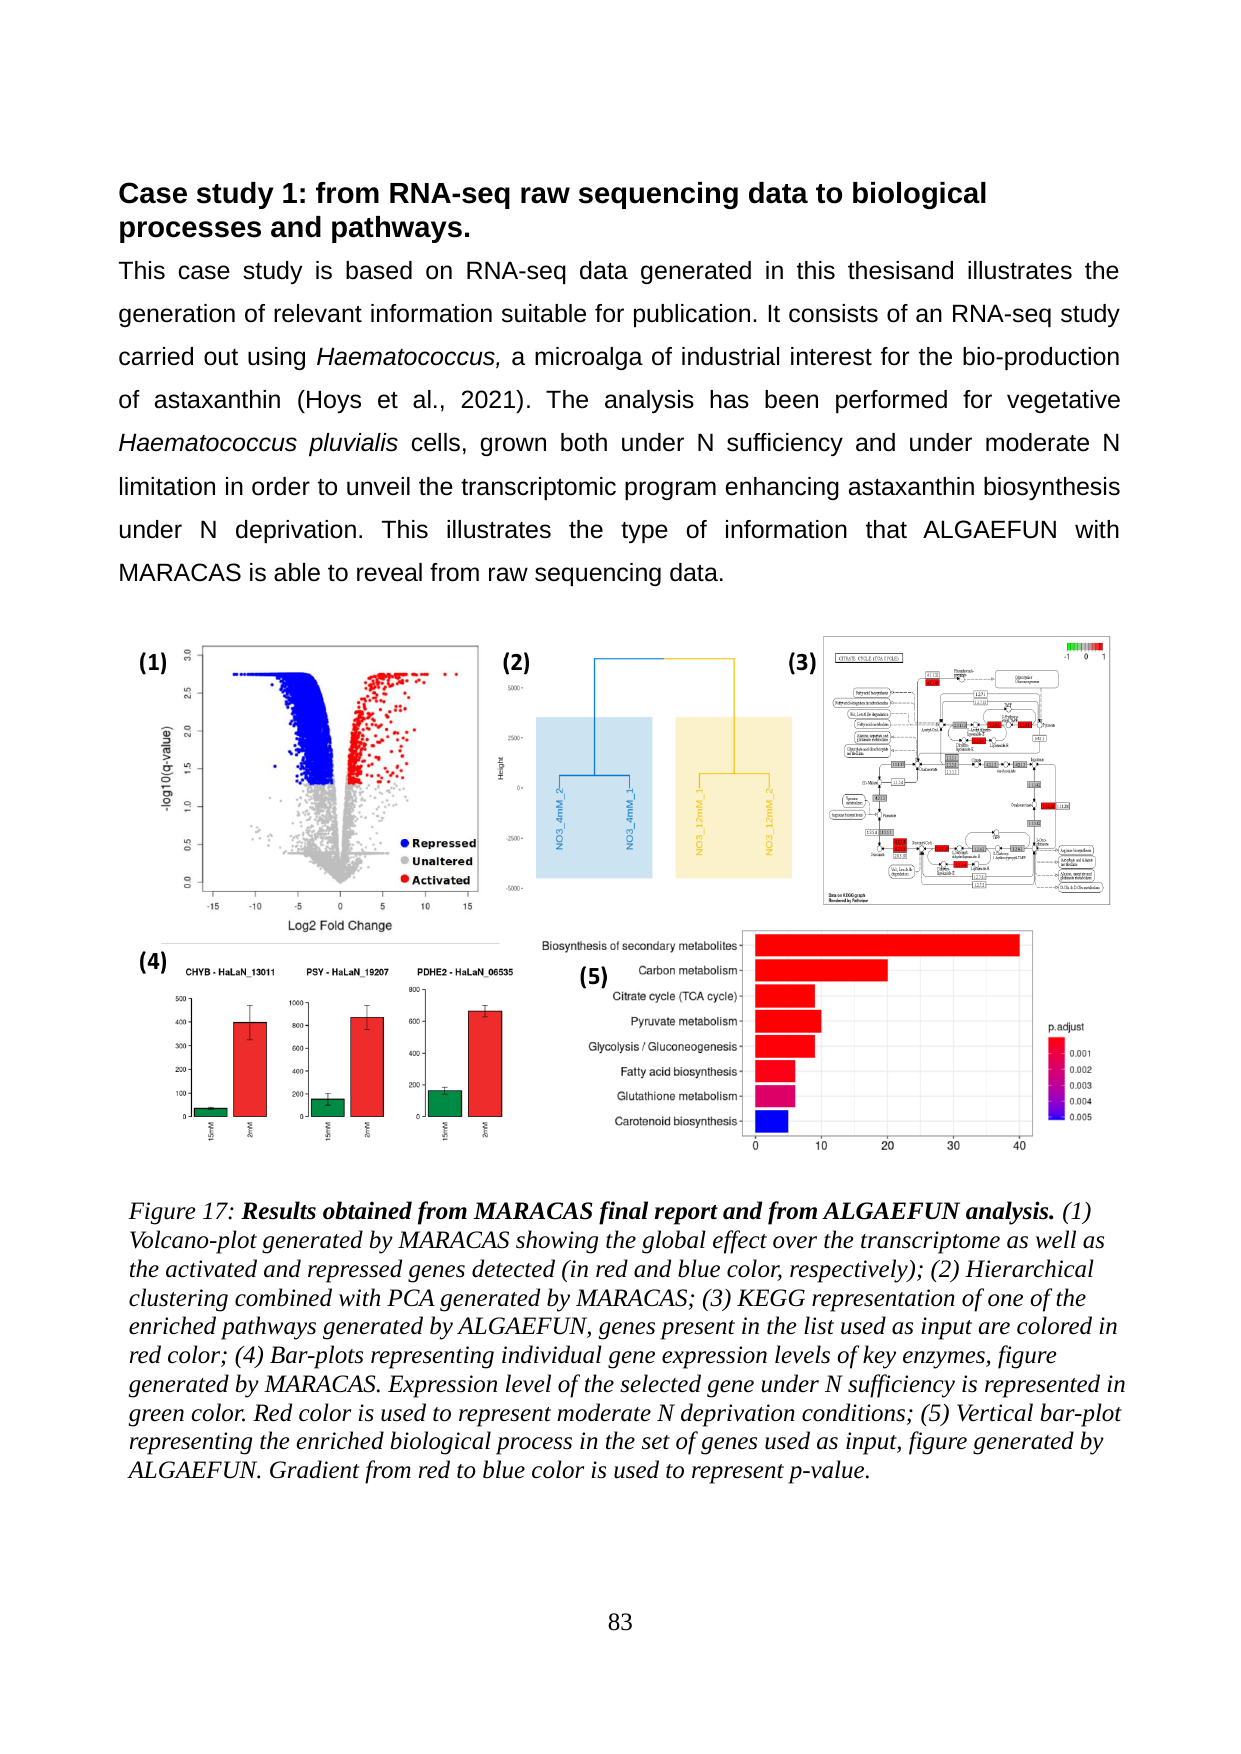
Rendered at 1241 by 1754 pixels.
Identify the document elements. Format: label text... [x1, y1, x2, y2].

text Figure 17: Results obtained from MARACAS final report and from ALGAEFUN analysis. (1) Volcano-plot generated by MARACAS showing the global effect over the transcriptome as well as the activated and repressed genes detected (in red and blue color, respectively); (2) Hierarchical clustering combined with PCA generated by MARACAS; (3) KEGG representation of one of the enriched pathways generated by ALGAEFUN, genes present in the list used as input are colored in red color; (4) Bar-plots representing individual gene expression levels of key enzymes, figure generated by MARACAS. Expression level of the selected gene under N sufficiency is represented in green color. Red color is used to represent moderate N deprivation conditions; (5) Vertical bar-plot representing the enriched biological process in the set of genes used as input, figure generated by ALGAEFUN. Gradient from red to blue color is used to represent p-value. [128, 1196, 1132, 1484]
text This case study is based on RNA-seq data generated in this thesisand illustrates the generation of relevant information suitable for publication. It consists of an RNA-seq study carried out using Haematococcus, a microalga of industrial interest for the bio-production of astaxanthin (Hoys et al., 2021)⁠. The analysis has been performed for vegetative Haematococcus pluvialis cells, grown both under N sufficiency and under moderate N limitation in order to unveil the transcriptomic program enhancing astaxanthin biosynthesis under N deprivation. This illustrates the type of information that ALGAEFUN with MARACAS is able to reveal from raw sequencing data. [118, 256, 1122, 587]
subtitle Case study 1: from RNA-seq raw sequencing data to biological processes and pathways. [118, 176, 1122, 243]
picture [123, 620, 1128, 1176]
